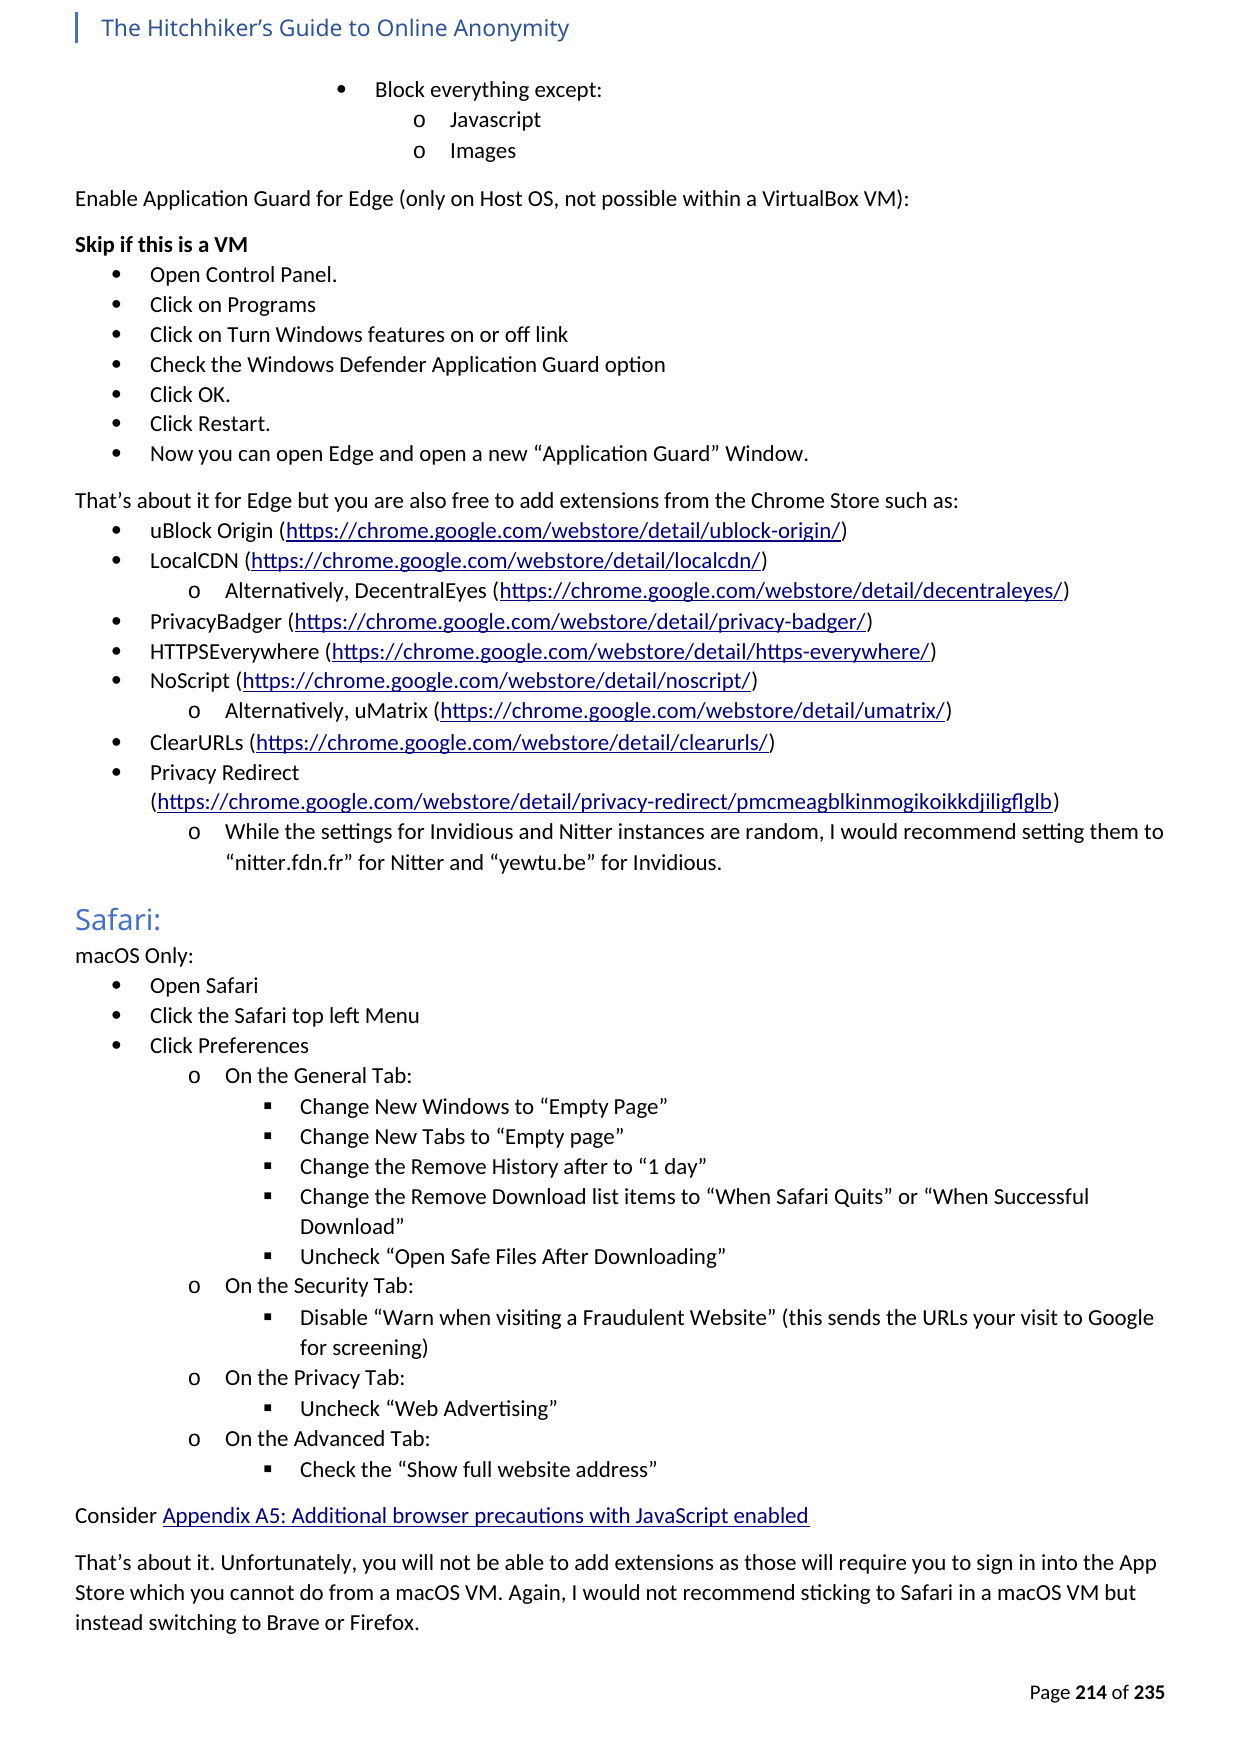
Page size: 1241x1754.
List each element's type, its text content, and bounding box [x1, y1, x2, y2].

list Change the Remove History after to “1 day” [262, 1152, 1165, 1180]
list Privacy Redirect (https://chrome.google.com/webstore/detail/privacy-redirect/pmcmeagblkinmogikoikkdjiligflglb) [112, 758, 1165, 816]
subtitle Safari: [75, 899, 1165, 939]
list Uncheck “Web Advertising” [262, 1394, 1165, 1422]
text That’s about it for Edge but you are also free to add extensions from the Chrome Store such as: [75, 486, 1165, 514]
text Enable Application Guard for Edge (only on Host OS, not possible within a VirtualBox VM): [75, 184, 1165, 212]
list LocalCDN (https://chrome.google.com/webstore/detail/localcdn/) [112, 546, 1165, 574]
list Click on Turn Windows features on or off link [112, 320, 1165, 348]
text That’s about it. Unfortunately, you will not be able to add extensions as those will require you to sign in into the App Store which you cannot do from a macOS VM. Again, I would not recommend sticking to Safari in a macOS VM but instead switching to Brave or Firefox. [75, 1548, 1165, 1636]
list Change New Tabs to “Empty page” [262, 1122, 1165, 1150]
list Alternatively, uMatrix (https://chrome.google.com/webstore/detail/umatrix/) [187, 697, 1165, 726]
list HTTPSEverywhere (https://chrome.google.com/webstore/detail/https-everywhere/) [112, 637, 1165, 665]
list On the Advanced Tab: [187, 1424, 1165, 1453]
list Check the “Show full website address” [262, 1455, 1165, 1483]
list Click Preferences [112, 1031, 1165, 1059]
list Images [412, 136, 1165, 165]
list Click Restart. [112, 409, 1165, 438]
list Open Safari [112, 971, 1165, 999]
list Open Control Panel. [112, 260, 1165, 288]
list NoScript (https://chrome.google.com/webstore/detail/noscript/) [112, 667, 1165, 695]
list While the settings for Invidious and Nitter instances are random, I would recommend setting them to “nitter.fdn.fr” for Nitter and “yewtu.be” for Invidious. [187, 817, 1165, 876]
text macOS Only: [75, 942, 1165, 969]
list Click OK. [112, 380, 1165, 408]
list Change the Remove Download list items to “When Safari Quits” or “When Successful Download” [262, 1182, 1165, 1240]
list uBlock Origin (https://chrome.google.com/webstore/detail/ublock-origin/) [112, 516, 1165, 544]
text Skip if this is a VM [75, 230, 1165, 258]
list ClearURLs (https://chrome.google.com/webstore/detail/clearurls/) [112, 728, 1165, 756]
list On the Privacy Tab: [187, 1363, 1165, 1392]
list Alternatively, DecentralEyes (https://chrome.google.com/webstore/detail/decentraleyes/) [187, 576, 1165, 605]
list Check the Windows Defender Application Guard option [112, 350, 1165, 378]
text Consider Appendix A5: Additional browser precautions with JavaScript enabled [75, 1501, 1165, 1529]
list Now you can open Edge and open a new “Application Guard” Window. [112, 439, 1165, 467]
list Change New Windows to “Empty Page” [262, 1092, 1165, 1120]
list Disable “Warn when visiting a Fraudulent Website” (this sends the URLs your visit to Google for screening) [262, 1303, 1165, 1361]
list Click on Programs [112, 290, 1165, 318]
list On the Security Tab: [187, 1272, 1165, 1301]
list On the General Tab: [187, 1061, 1165, 1090]
list Uncheck “Open Safe Files After Downloading” [262, 1242, 1165, 1270]
list Javascript [412, 105, 1165, 134]
list Click the Safari top left Menu [112, 1001, 1165, 1029]
list Block everything except: [337, 75, 1165, 103]
list PrivacyBadger (https://chrome.google.com/webstore/detail/privacy-badger/) [112, 607, 1165, 635]
